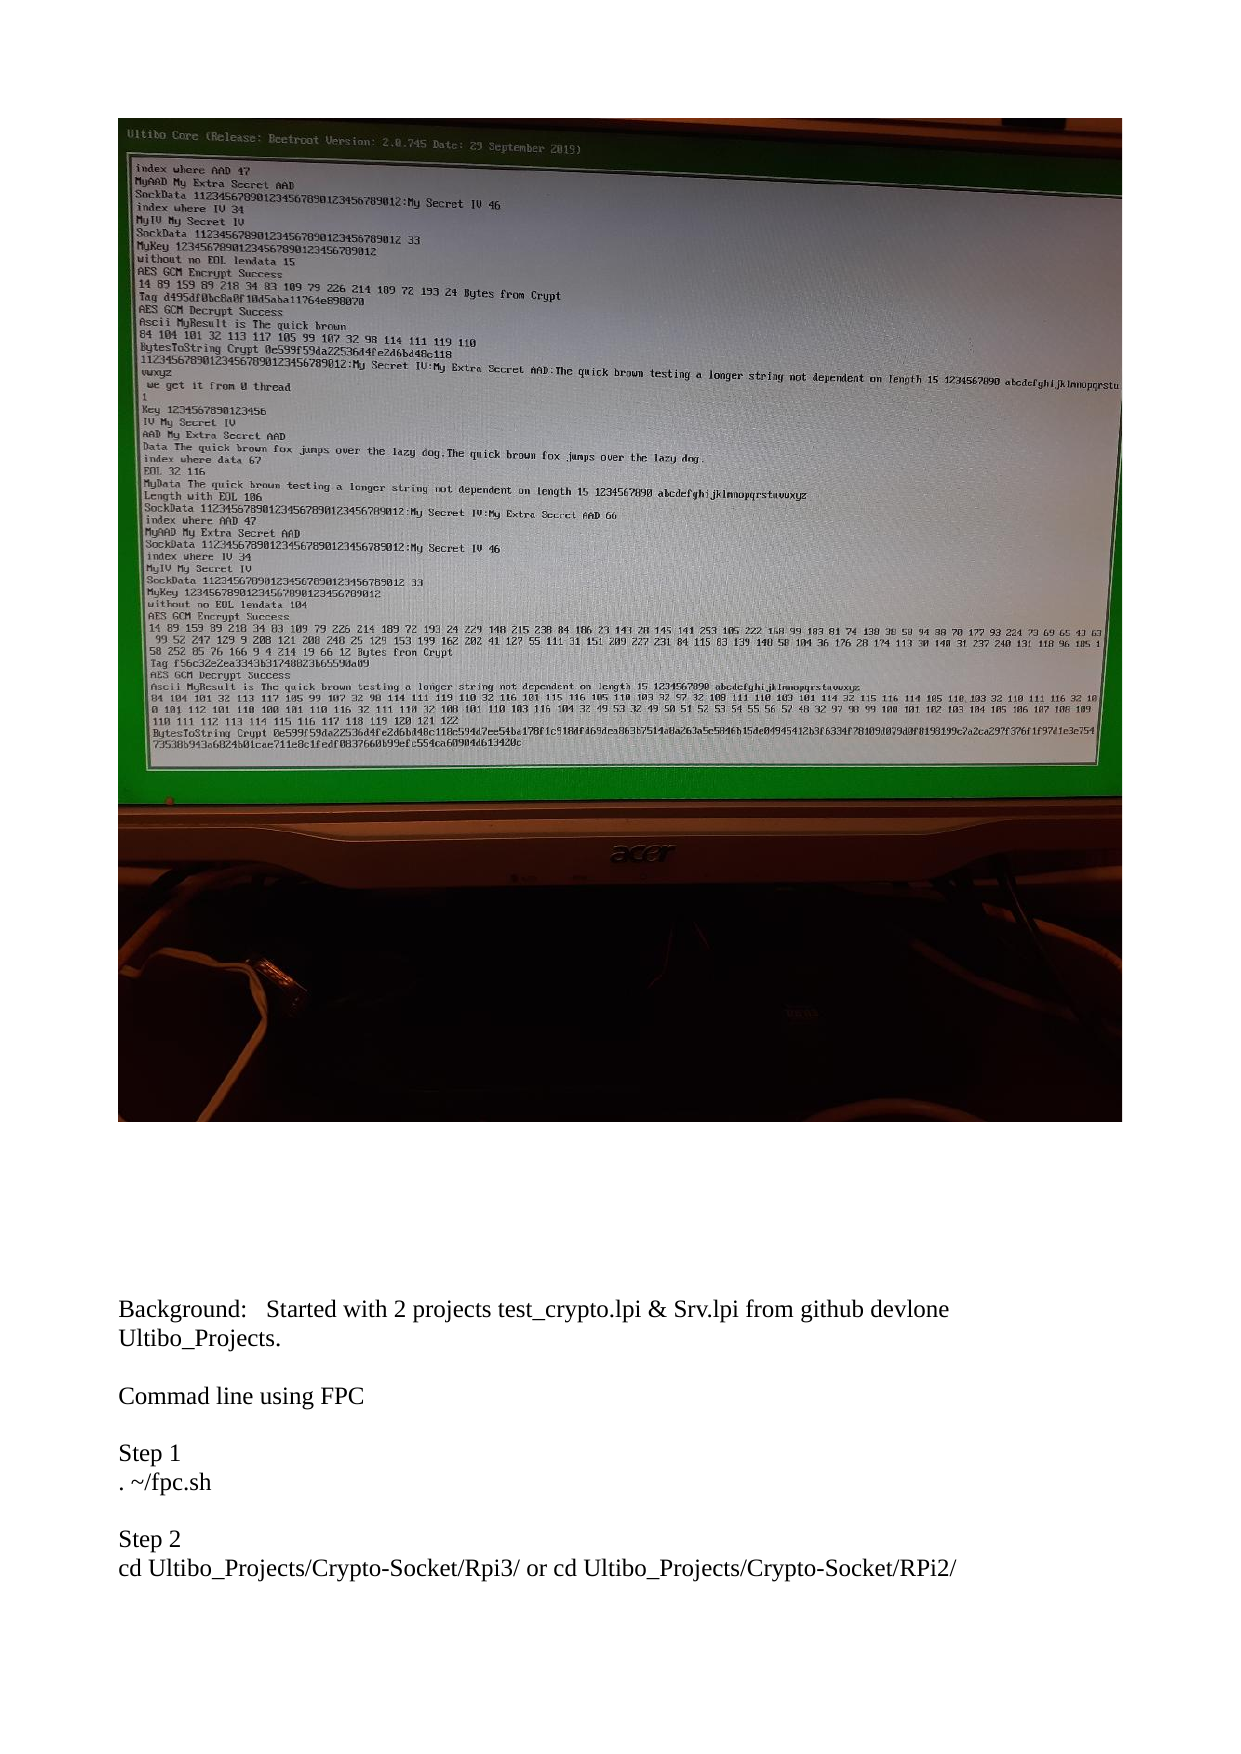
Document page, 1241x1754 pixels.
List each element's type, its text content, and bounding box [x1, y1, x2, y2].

text Step 2 [118, 1524, 1122, 1553]
picture [118, 118, 1123, 1122]
text . ~/fpc.sh [118, 1467, 1122, 1496]
text Commad line using FPC [118, 1381, 1122, 1409]
text Ultibo_Projects. [118, 1323, 1122, 1352]
text Background: Started with 2 projects test_crypto.lpi & Srv.lpi from github devlone [118, 1294, 1122, 1323]
text cd Ultibo_Projects/Crypto-Socket/Rpi3/ or cd Ultibo_Projects/Crypto-Socket/RPi2/ [118, 1553, 1122, 1582]
text Step 1 [118, 1438, 1122, 1467]
